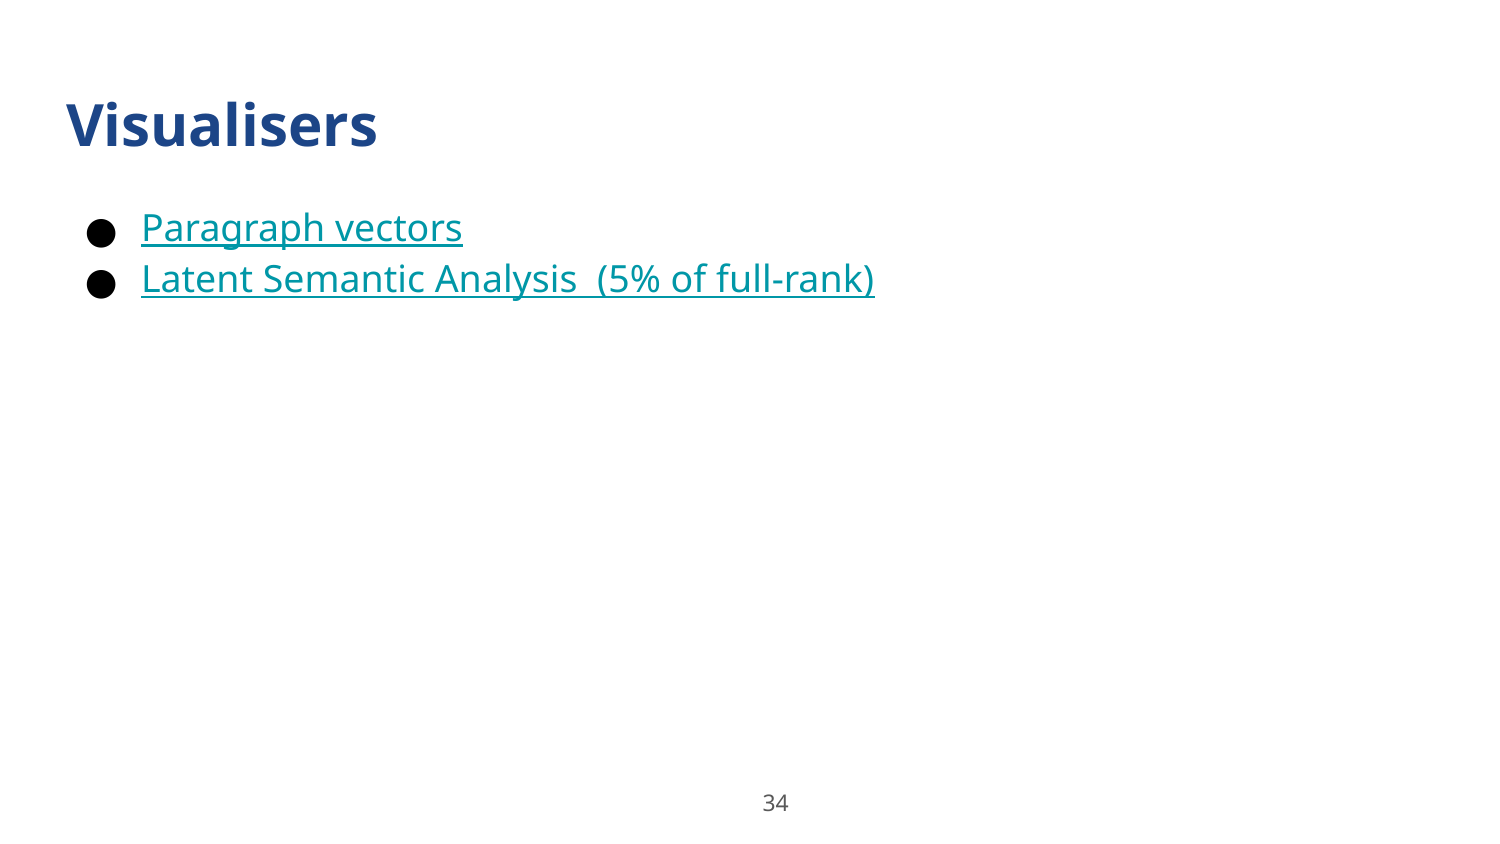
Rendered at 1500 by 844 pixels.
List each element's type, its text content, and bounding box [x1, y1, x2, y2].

slide_number [714, 771, 805, 837]
title Visualisers [51, 72, 1449, 167]
list Paragraph vectors Latent Semantic Analysis (5% of full-rank) [51, 189, 1449, 750]
